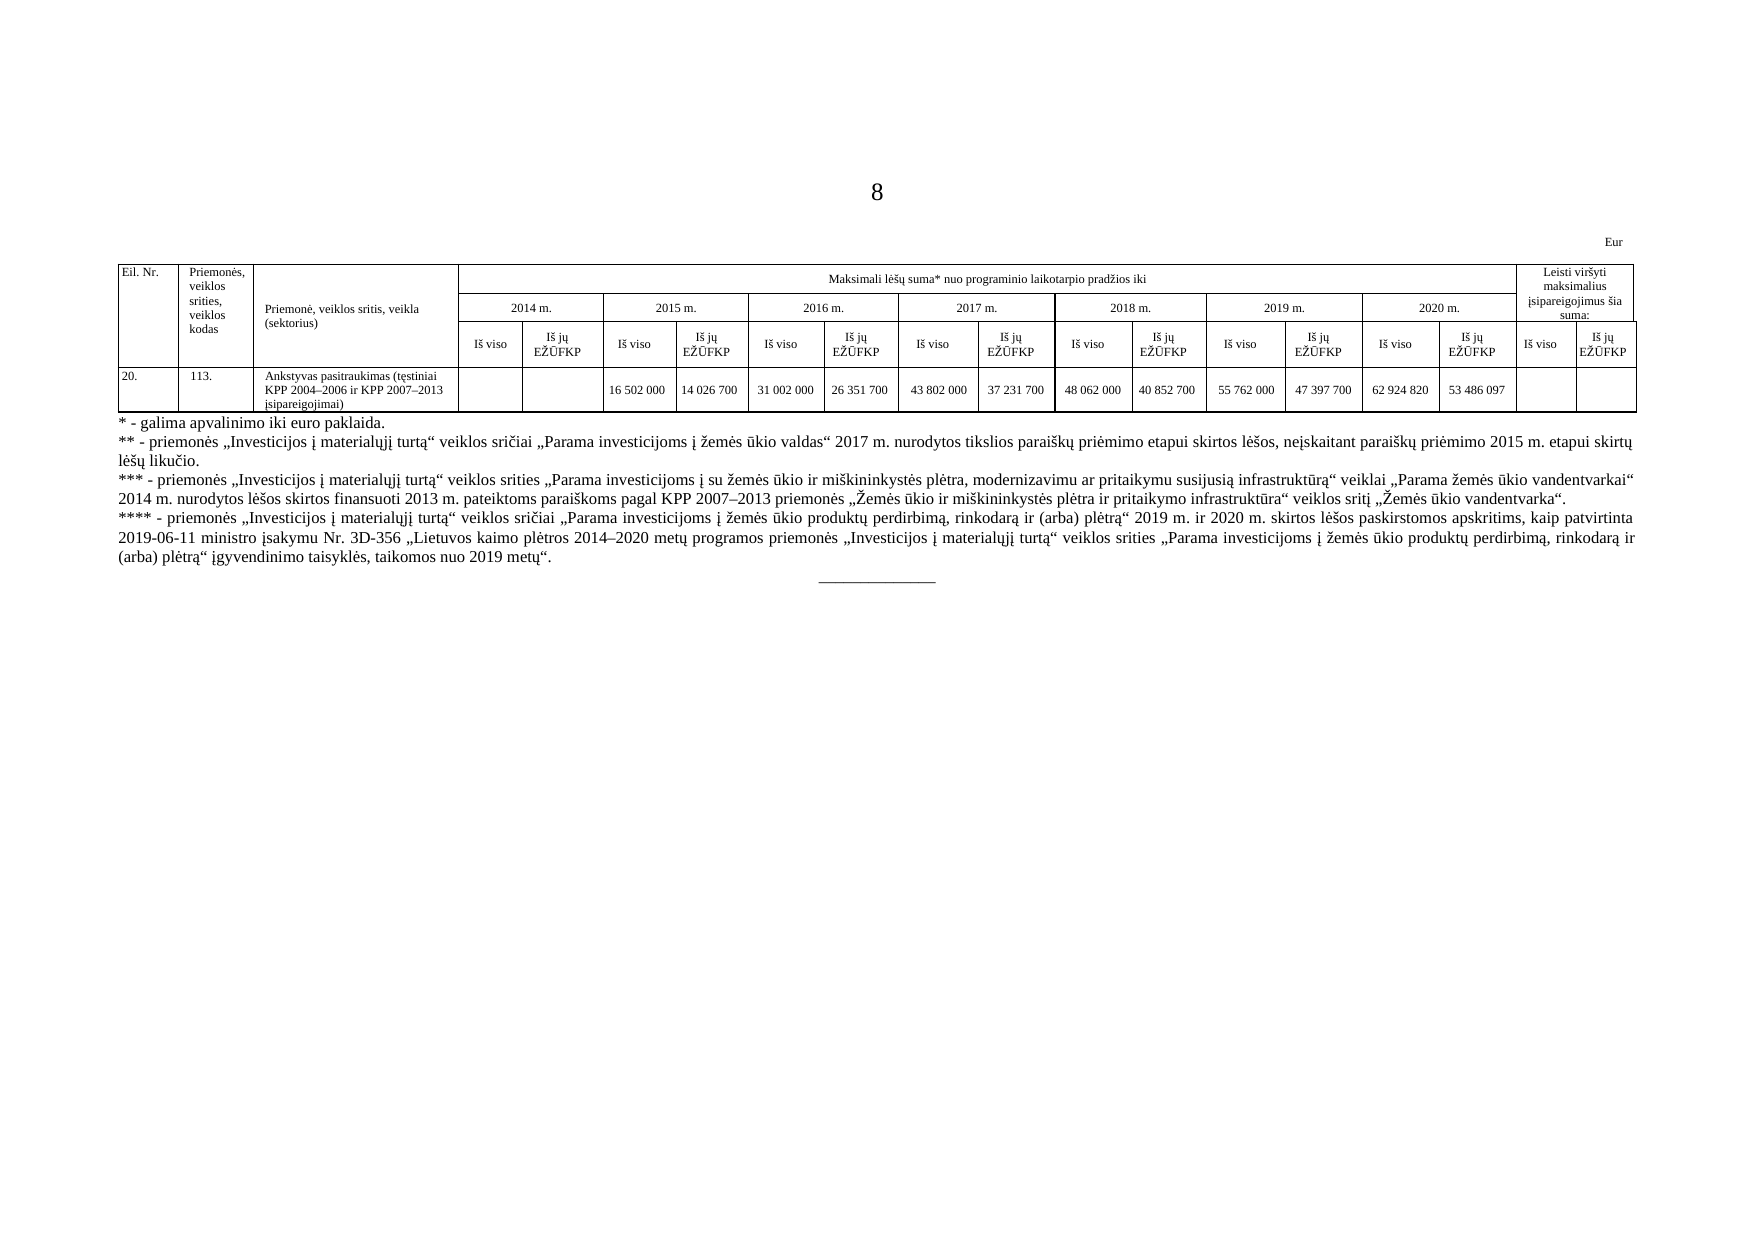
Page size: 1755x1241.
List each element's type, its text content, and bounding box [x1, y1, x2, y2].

table_cell 113. [179, 368, 253, 411]
table_cell [523, 368, 603, 411]
table_cell Iš viso [459, 322, 522, 367]
table_cell 31 002 000 [749, 368, 824, 411]
table_header [118, 235, 179, 263]
table_cell Iš jų EŽŪFKP [979, 322, 1054, 367]
table_cell Maksimali lėšų suma* nuo programinio laikotarpio pradžios iki [459, 265, 1516, 293]
table_header [1286, 235, 1362, 263]
table_cell Iš viso [1363, 322, 1439, 367]
table_header [1055, 235, 1132, 263]
table_cell Leisti viršyti maksimalius įsipareigojimus šia suma: [1517, 265, 1633, 321]
table_cell Iš jų EŽŪFKP [677, 322, 748, 367]
table_cell Iš viso [604, 322, 676, 367]
table_cell 2017 m. [899, 294, 1054, 321]
table_header [748, 235, 824, 263]
table_header [1363, 235, 1439, 263]
table_header Eur [1574, 235, 1634, 263]
table_cell Iš jų EŽŪFKP [1286, 322, 1362, 367]
table_header [1206, 235, 1286, 263]
table_cell Iš jų EŽŪFKP [1577, 322, 1636, 367]
table_cell 62 924 820 [1363, 368, 1439, 411]
table_cell 55 762 000 [1207, 368, 1285, 411]
table_cell 14 026 700 [677, 368, 748, 411]
text **** - priemonės „Investicijos į materialųjį turtą“ veiklos sričiai „Parama investicijoms į žemės ūkio produktų perdirbimą, rinkodarą ir (arba) plėtrą“ 2019 m. ir 2020 m. skirtos lėšos paskirstomos apskritims, kaip patvirtinta 2019-06-11 ministro įsakymu Nr. 3D-356 „Lietuvos kaimo plėtros 2014–2020 metų programos priemonės „Investicijos į materialųjį turtą“ veiklos srities „Parama investicijoms į žemės ūkio produktų perdirbimą, rinkodarą ir (arba) plėtrą“ įgyvendinimo taisyklės, taikomos nuo 2019 metų“. [118, 508, 1636, 566]
table_cell Iš jų EŽŪFKP [1133, 322, 1206, 367]
table_cell 40 852 700 [1133, 368, 1206, 411]
table_header [1516, 235, 1573, 263]
table_cell [459, 368, 522, 411]
table_cell Iš viso [899, 322, 978, 367]
table_cell 26 351 700 [825, 368, 898, 411]
table_cell Iš viso [1517, 322, 1576, 367]
table_header [459, 235, 748, 263]
table_header [825, 235, 899, 263]
table_cell 2018 m. [1056, 294, 1206, 321]
table_header [899, 235, 978, 263]
table_cell 47 397 700 [1286, 368, 1362, 411]
table_cell 53 486 097 [1440, 368, 1516, 411]
table_cell Iš jų EŽŪFKP [1440, 322, 1516, 367]
table_cell 20. [119, 368, 178, 411]
table_cell Ankstyvas pasitraukimas (tęstiniai KPP 2004–2006 ir KPP 2007–2013 įsipareigojimai) [254, 368, 458, 411]
table_header [1132, 235, 1206, 263]
table_cell 48 062 000 [1056, 368, 1132, 411]
table_cell 2019 m. [1207, 294, 1362, 321]
table_header [253, 235, 459, 263]
table_cell Iš viso [1056, 322, 1132, 367]
table_cell 2020 m. [1363, 294, 1516, 321]
table_cell 2014 m. [459, 294, 603, 321]
table_cell Iš jų EŽŪFKP [825, 322, 898, 367]
text ** - priemonės „Investicijos į materialųjį turtą“ veiklos sričiai „Parama investicijoms į žemės ūkio valdas“ 2017 m. nurodytos tikslios paraiškų priėmimo etapui skirtos lėšos, neįskaitant paraiškų priėmimo 2015 m. etapui skirtų lėšų likučio. [118, 432, 1636, 470]
table_cell 2016 m. [749, 294, 898, 321]
table_cell [1577, 368, 1636, 411]
table_cell Iš viso [749, 322, 824, 367]
text ______________ [118, 566, 1636, 585]
table_cell 16 502 000 [604, 368, 676, 411]
table_cell 2015 m. [604, 294, 748, 321]
table_cell [1517, 368, 1576, 411]
table_cell Priemonės, veiklos srities, veiklos kodas [179, 265, 253, 367]
text * - galima apvalinimo iki euro paklaida. [118, 413, 1636, 432]
table_cell Iš viso [1207, 322, 1285, 367]
table_cell Priemonė, veiklos sritis, veikla (sektorius) [254, 265, 458, 367]
table_cell Iš jų EŽŪFKP [523, 322, 603, 367]
table_cell 37 231 700 [979, 368, 1054, 411]
table_cell 43 802 000 [899, 368, 978, 411]
table_header [1440, 235, 1516, 263]
table_cell Eil. Nr. [119, 265, 178, 367]
table_header [978, 235, 1055, 263]
table_header [179, 235, 253, 263]
text *** - priemonės „Investicijos į materialųjį turtą“ veiklos srities „Parama investicijoms į su žemės ūkio ir miškininkystės plėtra, modernizavimu ar pritaikymu susijusią infrastruktūrą“ veiklai „Parama žemės ūkio vandentvarkai“ 2014 m. nurodytos lėšos skirtos finansuoti 2013 m. pateiktoms paraiškoms pagal KPP 2007–2013 priemonės „Žemės ūkio ir miškininkystės plėtra ir pritaikymo infrastruktūra“ veiklos sritį „Žemės ūkio vandentvarka“. [118, 470, 1636, 508]
